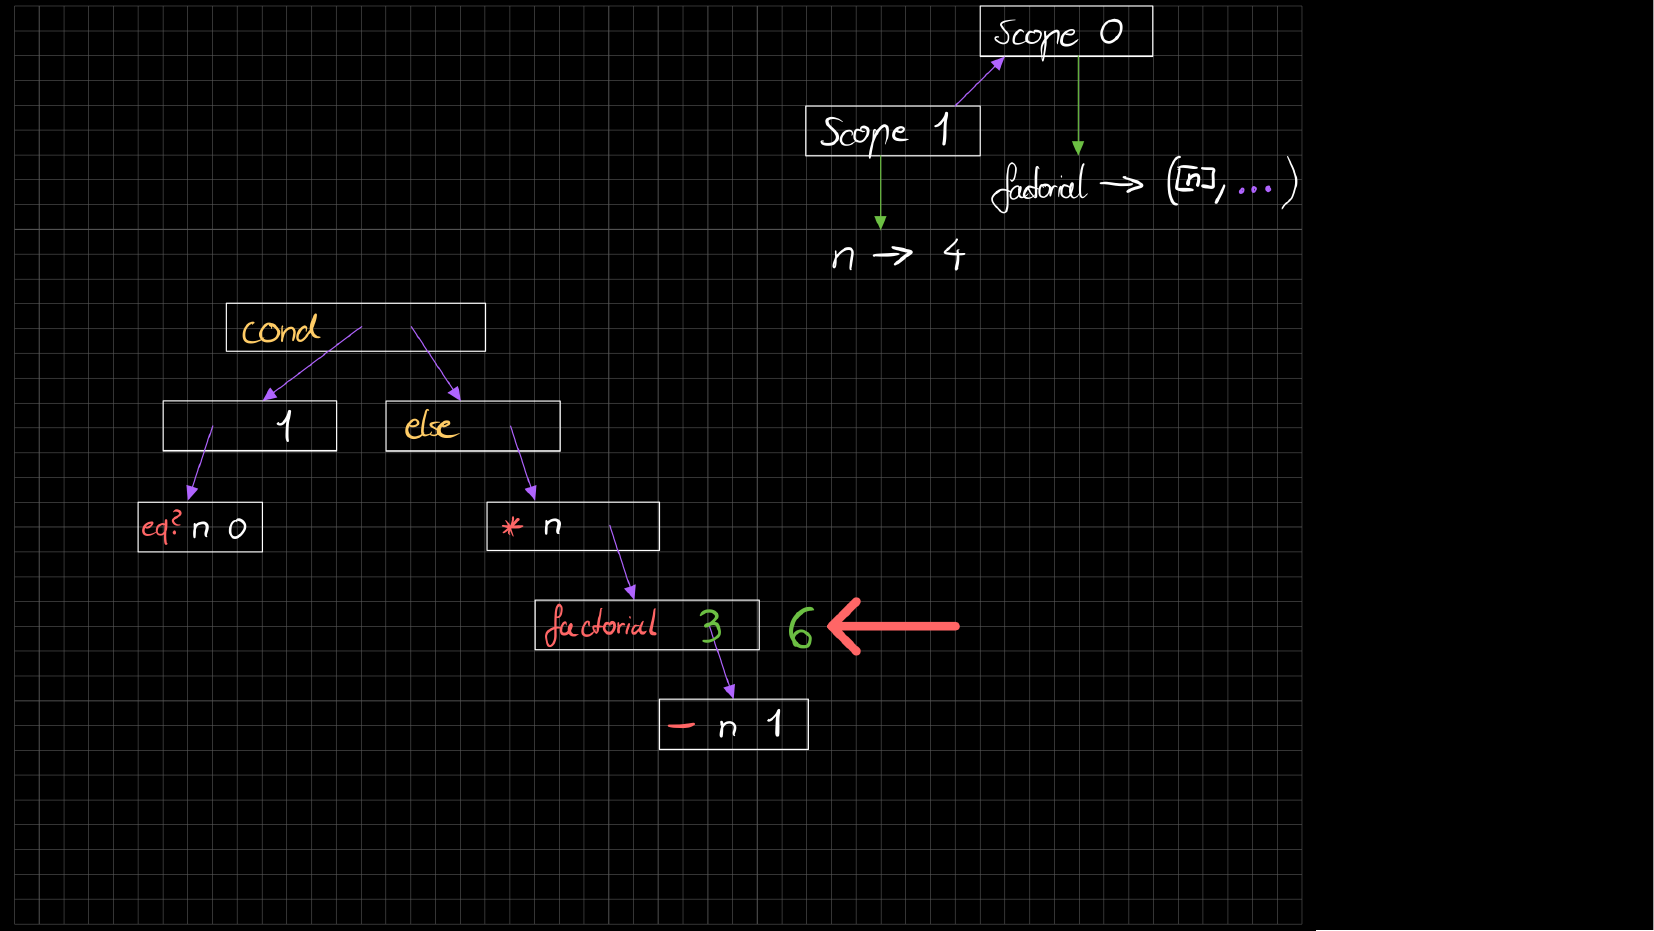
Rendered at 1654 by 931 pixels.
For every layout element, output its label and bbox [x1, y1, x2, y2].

picture [0, 0, 1316, 931]
